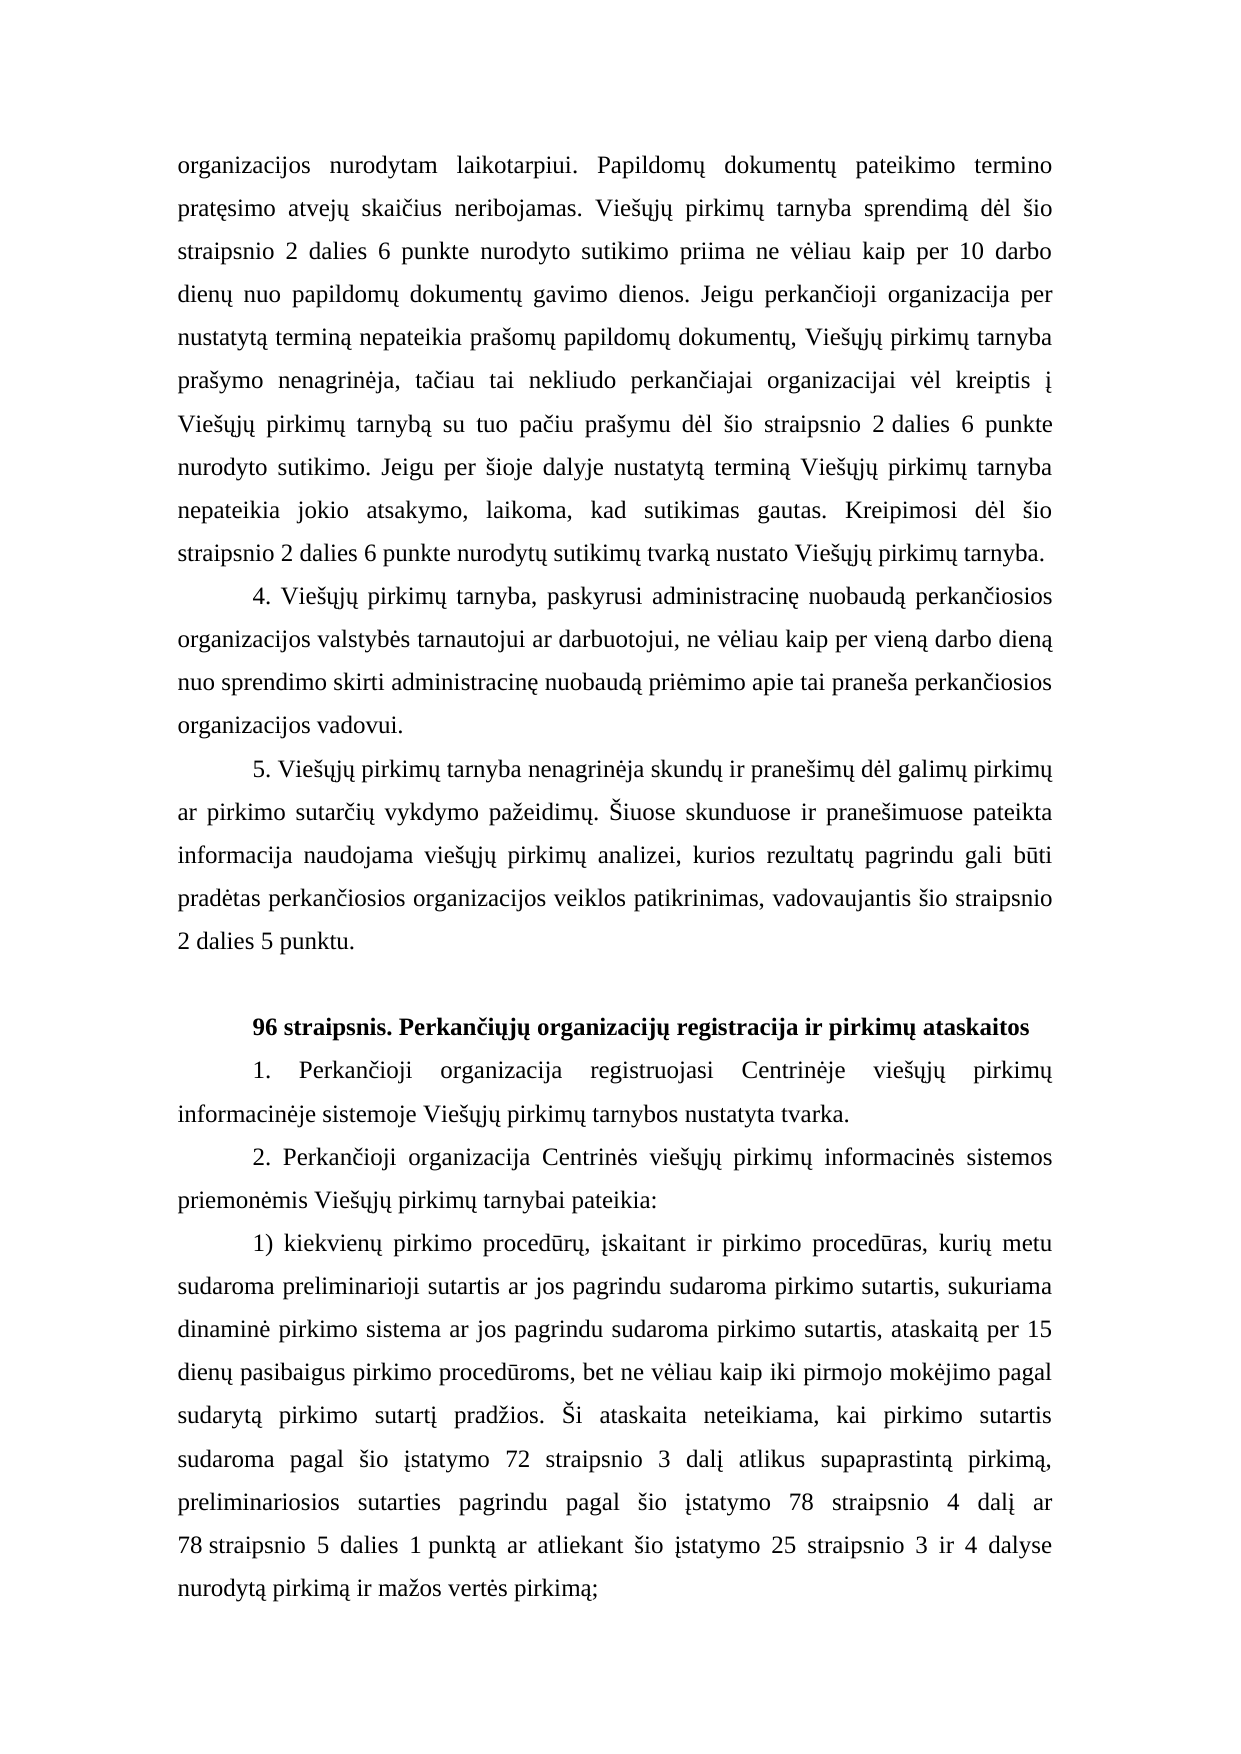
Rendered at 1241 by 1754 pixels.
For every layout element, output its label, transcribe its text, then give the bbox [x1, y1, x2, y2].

text organizacijos nurodytam laikotarpiui. Papildomų dokumentų pateikimo termino pratęsimo atvejų skaičius neribojamas. Viešųjų pirkimų tarnyba sprendimą dėl šio straipsnio 2 dalies 6 punkte nurodyto sutikimo priima ne vėliau kaip per 10 darbo dienų nuo papildomų dokumentų gavimo dienos. Jeigu perkančioji organizacija per nustatytą terminą nepateikia prašomų papildomų dokumentų, Viešųjų pirkimų tarnyba prašymo nenagrinėja, tačiau tai nekliudo perkančiajai organizacijai vėl kreiptis į Viešųjų pirkimų tarnybą su tuo pačiu prašymu dėl šio straipsnio 2 dalies 6 punkte nurodyto sutikimo. Jeigu per šioje dalyje nustatytą terminą Viešųjų pirkimų tarnyba nepateikia jokio atsakymo, laikoma, kad sutikimas gautas. Kreipimosi dėl šio straipsnio 2 dalies 6 punkte nurodytų sutikimų tvarką nustato Viešųjų pirkimų tarnyba. [177, 150, 1053, 567]
text 96 straipsnis. Perkančiųjų organizacijų registracija ir pirkimų ataskaitos [177, 1012, 1053, 1041]
text 2. Perkančioji organizacija Centrinės viešųjų pirkimų informacinės sistemos priemonėmis Viešųjų pirkimų tarnybai pateikia: [177, 1142, 1053, 1214]
text 4. Viešųjų pirkimų tarnyba, paskyrusi administracinę nuobaudą perkančiosios organizacijos valstybės tarnautojui ar darbuotojui, ne vėliau kaip per vieną darbo dieną nuo sprendimo skirti administracinę nuobaudą priėmimo apie tai praneša perkančiosios organizacijos vadovui. [177, 581, 1053, 739]
text 1. Perkančioji organizacija registruojasi Centrinėje viešųjų pirkimų informacinėje sistemoje Viešųjų pirkimų tarnybos nustatyta tvarka. [177, 1056, 1053, 1127]
text 1) kiekvienų pirkimo procedūrų, įskaitant ir pirkimo procedūras, kurių metu sudaroma preliminarioji sutartis ar jos pagrindu sudaroma pirkimo sutartis, sukuriama dinaminė pirkimo sistema ar jos pagrindu sudaroma pirkimo sutartis, ataskaitą per 15 dienų pasibaigus pirkimo procedūroms, bet ne vėliau kaip iki pirmojo mokėjimo pagal sudarytą pirkimo sutartį pradžios. Ši ataskaita neteikiama, kai pirkimo sutartis sudaroma pagal šio įstatymo 72 straipsnio 3 dalį atlikus supaprastintą pirkimą, preliminariosios sutarties pagrindu pagal šio įstatymo 78 straipsnio 4 dalį ar 78 straipsnio 5 dalies 1 punktą ar atliekant šio įstatymo 25 straipsnio 3 ir 4 dalyse nurodytą pirkimą ir mažos vertės pirkimą; [177, 1228, 1053, 1602]
text 5. Viešųjų pirkimų tarnyba nenagrinėja skundų ir pranešimų dėl galimų pirkimų ar pirkimo sutarčių vykdymo pažeidimų. Šiuose skunduose ir pranešimuose pateikta informacija naudojama viešųjų pirkimų analizei, kurios rezultatų pagrindu gali būti pradėtas perkančiosios organizacijos veiklos patikrinimas, vadovaujantis šio straipsnio 2 dalies 5 punktu. [177, 754, 1053, 955]
